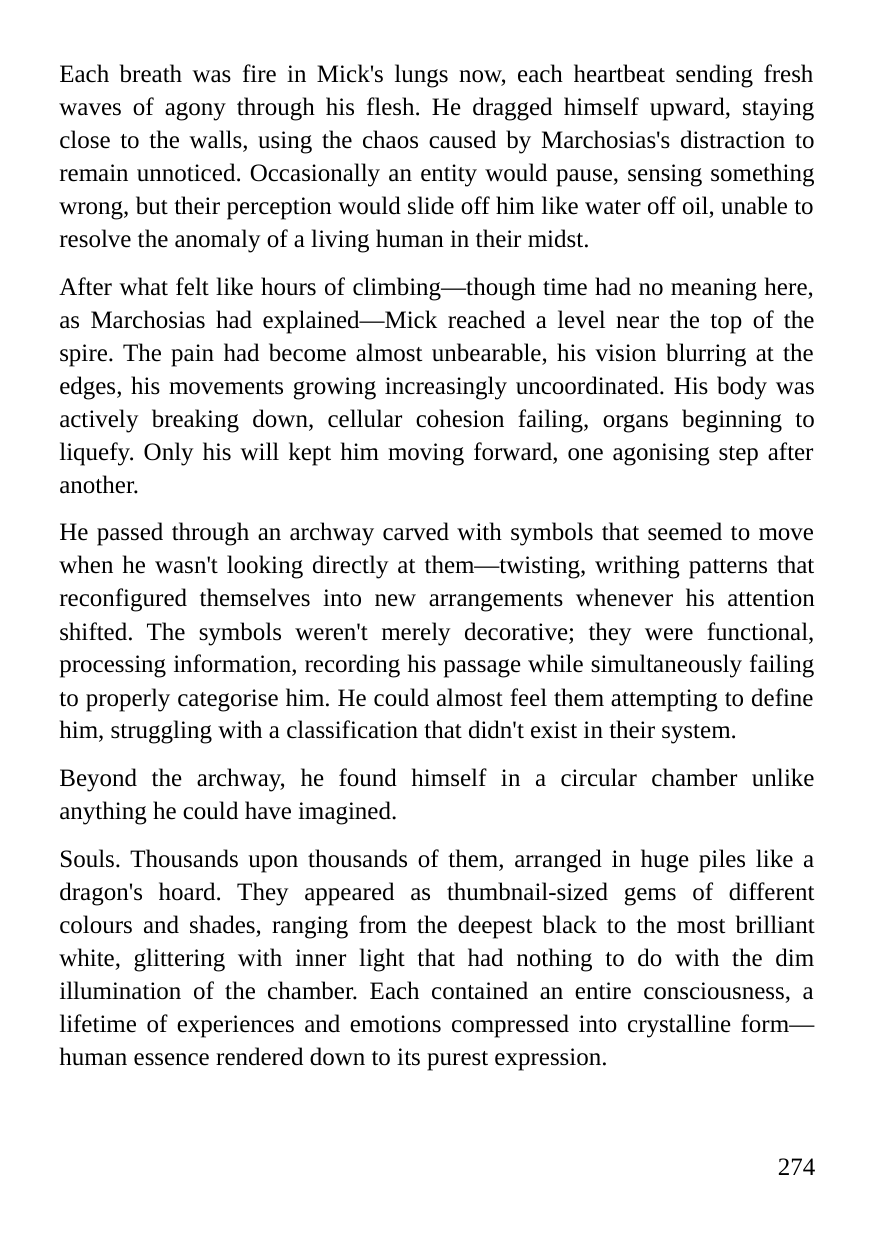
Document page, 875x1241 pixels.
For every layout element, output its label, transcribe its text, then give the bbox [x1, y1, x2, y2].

text After what felt like hours of climbing—though time had no meaning here, as Marchosias had explained—Mick reached a level near the top of the spire. The pain had become almost unbearable, his vision blurring at the edges, his movements growing increasingly uncoordinated. His body was actively breaking down, cellular cohesion failing, organs beginning to liquefy. Only his will kept him moving forward, one agonising step after another. [59, 272, 815, 499]
text Beyond the archway, he found himself in a circular chamber unlike anything he could have imagined. [59, 763, 815, 825]
text Souls. Thousands upon thousands of them, arranged in huge piles like a dragon's hoard. They appeared as thumbnail-sized gems of different colours and shades, ranging from the deepest black to the most brilliant white, glittering with inner light that had nothing to do with the dim illumination of the chamber. Each contained an entire consciousness, a lifetime of experiences and emotions compressed into crystalline form—human essence rendered down to its purest expression. [59, 844, 815, 1071]
text Each breath was fire in Mick's lungs now, each heartbeat sending fresh waves of agony through his flesh. He dragged himself upward, staying close to the walls, using the chaos caused by Marchosias's distraction to remain unnoticed. Occasionally an entity would pause, sensing something wrong, but their perception would slide off him like water off oil, unable to resolve the anomaly of a living human in their midst. [59, 59, 815, 253]
text He passed through an archway carved with symbols that seemed to move when he wasn't looking directly at them—twisting, writhing patterns that reconfigured themselves into new arrangements whenever his attention shifted. The symbols weren't merely decorative; they were functional, processing information, recording his passage while simultaneously failing to properly categorise him. He could almost feel them attempting to define him, struggling with a classification that didn't exist in their system. [59, 517, 815, 744]
